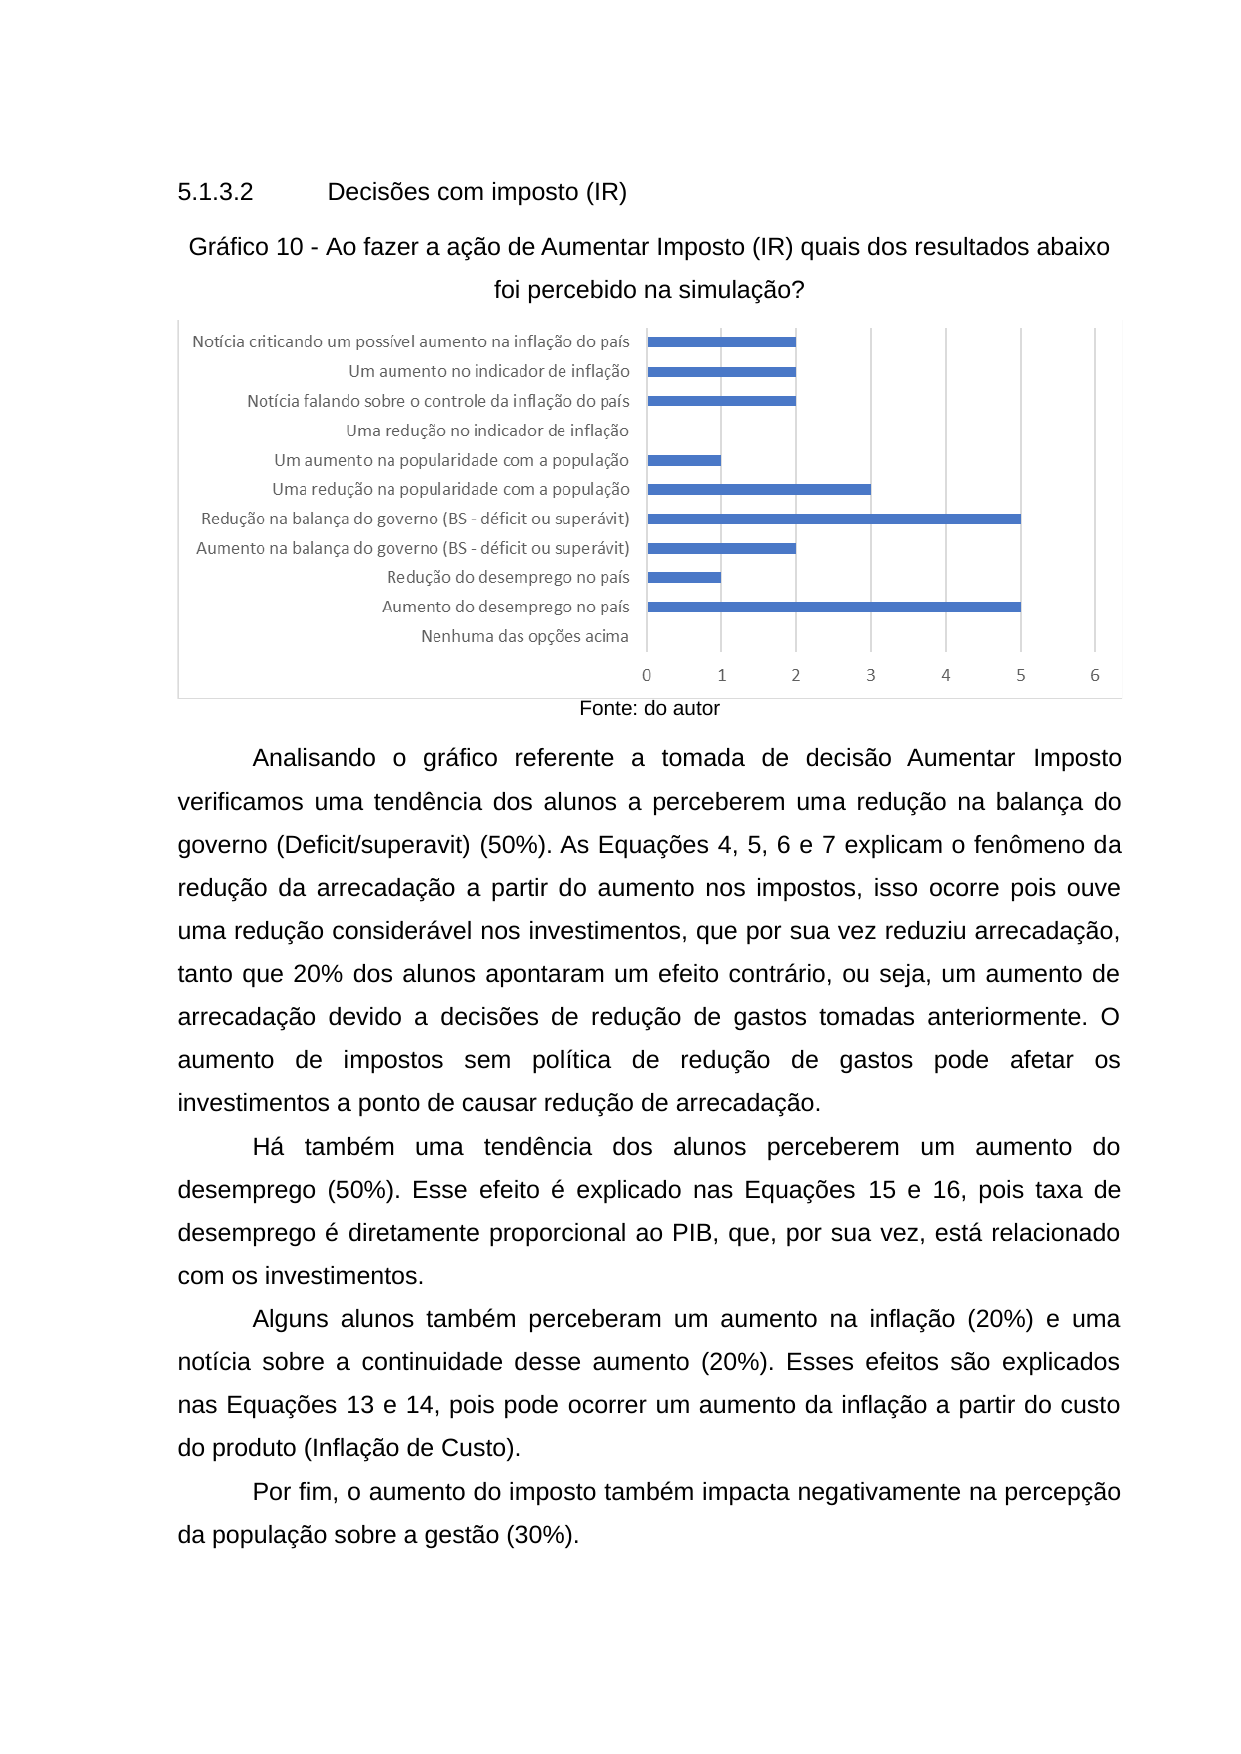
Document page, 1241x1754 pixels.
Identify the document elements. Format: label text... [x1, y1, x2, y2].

subtitle Decisões com imposto (IR) [177, 177, 1122, 206]
text Fonte: do autor [177, 699, 1122, 719]
text Analisando o gráfico referente a tomada de decisão Aumentar Imposto verificamos uma tendência dos alunos a perceberem uma redução na balança do governo (Deficit/superavit) (50%). As Equações 4, 5, 6 e 7 explicam o fenômeno da redução da arrecadação a partir do aumento nos impostos, isso ocorre pois ouve uma redução considerável nos investimentos, que por sua vez reduziu arrecadação, tanto que 20% dos alunos apontaram um efeito contrário, ou seja, um aumento de arrecadação devido a decisões de redução de gastos tomadas anteriormente. O aumento de impostos sem política de redução de gastos pode afetar os investimentos a ponto de causar redução de arrecadação. [177, 743, 1122, 1117]
text Alguns alunos também perceberam um aumento na inflação (20%) e uma notícia sobre a continuidade desse aumento (20%). Esses efeitos são explicados nas Equações 13 e 14, pois pode ocorrer um aumento da inflação a partir do custo do produto (Inflação de Custo). [177, 1304, 1122, 1462]
picture [177, 320, 1123, 699]
text Há também uma tendência dos alunos perceberem um aumento do desemprego (50%). Esse efeito é explicado nas Equações 15 e 16, pois taxa de desemprego é diretamente proporcional ao PIB, que, por sua vez, está relacionado com os investimentos. [177, 1131, 1122, 1289]
text Gráfico 10 - Ao fazer a ação de Aumentar Imposto (IR) quais dos resultados abaixo foi percebido na simulação? [177, 232, 1122, 304]
text [177, 304, 1122, 320]
text Por fim, o aumento do imposto também impacta negativamente na percepção da população sobre a gestão (30%). [177, 1476, 1122, 1548]
text [177, 220, 1122, 232]
